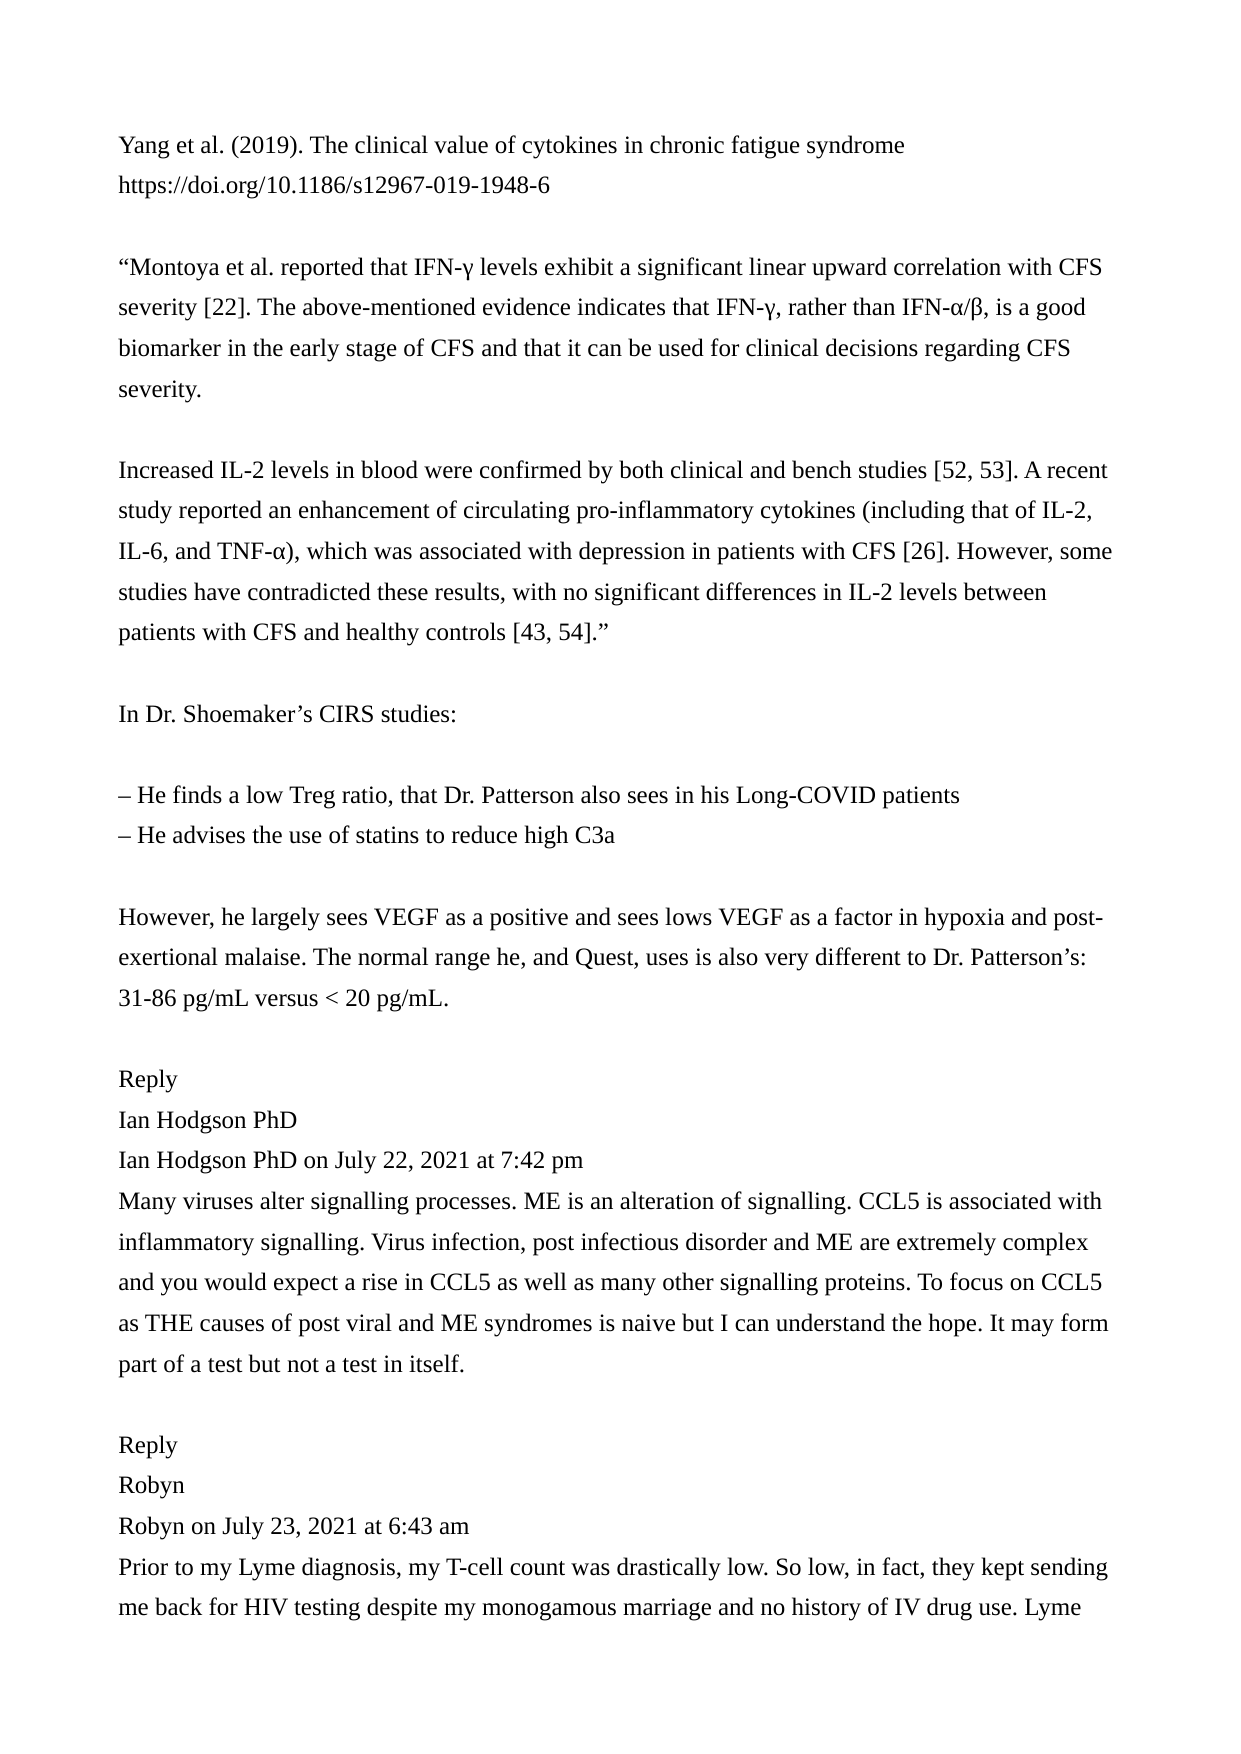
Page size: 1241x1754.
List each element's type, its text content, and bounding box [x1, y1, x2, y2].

text However, he largely sees VEGF as a positive and sees lows VEGF as a factor in hypoxia and post-exertional malaise. The normal range he, and Quest, uses is also very different to Dr. Patterson’s: 31-86 pg/mL versus < 20 pg/mL. [118, 890, 1122, 1012]
text Prior to my Lyme diagnosis, my T-cell count was drastically low. So low, in fact, they kept sending me back for HIV testing despite my monogamous marriage and no history of IV drug use. Lyme [118, 1540, 1122, 1621]
text Increased IL-2 levels in blood were confirmed by both clinical and bench studies [52, 53]. A recent study reported an enhancement of circulating pro-inflammatory cytokines (including that of IL-2, IL-6, and TNF-α), which was associated with depression in patients with CFS [26]. However, some studies have contradicted these results, with no significant differences in IL-2 levels between patients with CFS and healthy controls [43, 54].” [118, 443, 1122, 646]
text – He finds a low Treg ratio, that Dr. Patterson also sees in his Long-COVID patients [118, 768, 1122, 809]
text https://doi.org/10.1186/s12967-019-1948-6 [118, 159, 1122, 199]
text Robyn on July 23, 2021 at 6:43 am [118, 1499, 1122, 1540]
text Reply [118, 1418, 1122, 1459]
text Yang et al. (2019). The clinical value of cytokines in chronic fatigue syndrome [118, 118, 1122, 159]
text Many viruses alter signalling processes. ME is an alteration of signalling. CCL5 is associated with inflammatory signalling. Virus infection, post infectious disorder and ME are extremely complex and you would expect a rise in CCL5 as well as many other signalling proteins. To focus on CCL5 as THE causes of post viral and ME syndromes is naive but I can understand the hope. It may form part of a test but not a test in itself. [118, 1174, 1122, 1377]
text Ian Hodgson PhD on July 22, 2021 at 7:42 pm [118, 1134, 1122, 1174]
text – He advises the use of statins to reduce high C3a [118, 809, 1122, 849]
text In Dr. Shoemaker’s CIRS studies: [118, 687, 1122, 727]
text Robyn [118, 1459, 1122, 1499]
text Ian Hodgson PhD [118, 1093, 1122, 1134]
text Reply [118, 1052, 1122, 1093]
text “Montoya et al. reported that IFN-γ levels exhibit a significant linear upward correlation with CFS severity [22]. The above-mentioned evidence indicates that IFN-γ, rather than IFN-α/β, is a good biomarker in the early stage of CFS and that it can be used for clinical decisions regarding CFS severity. [118, 240, 1122, 402]
